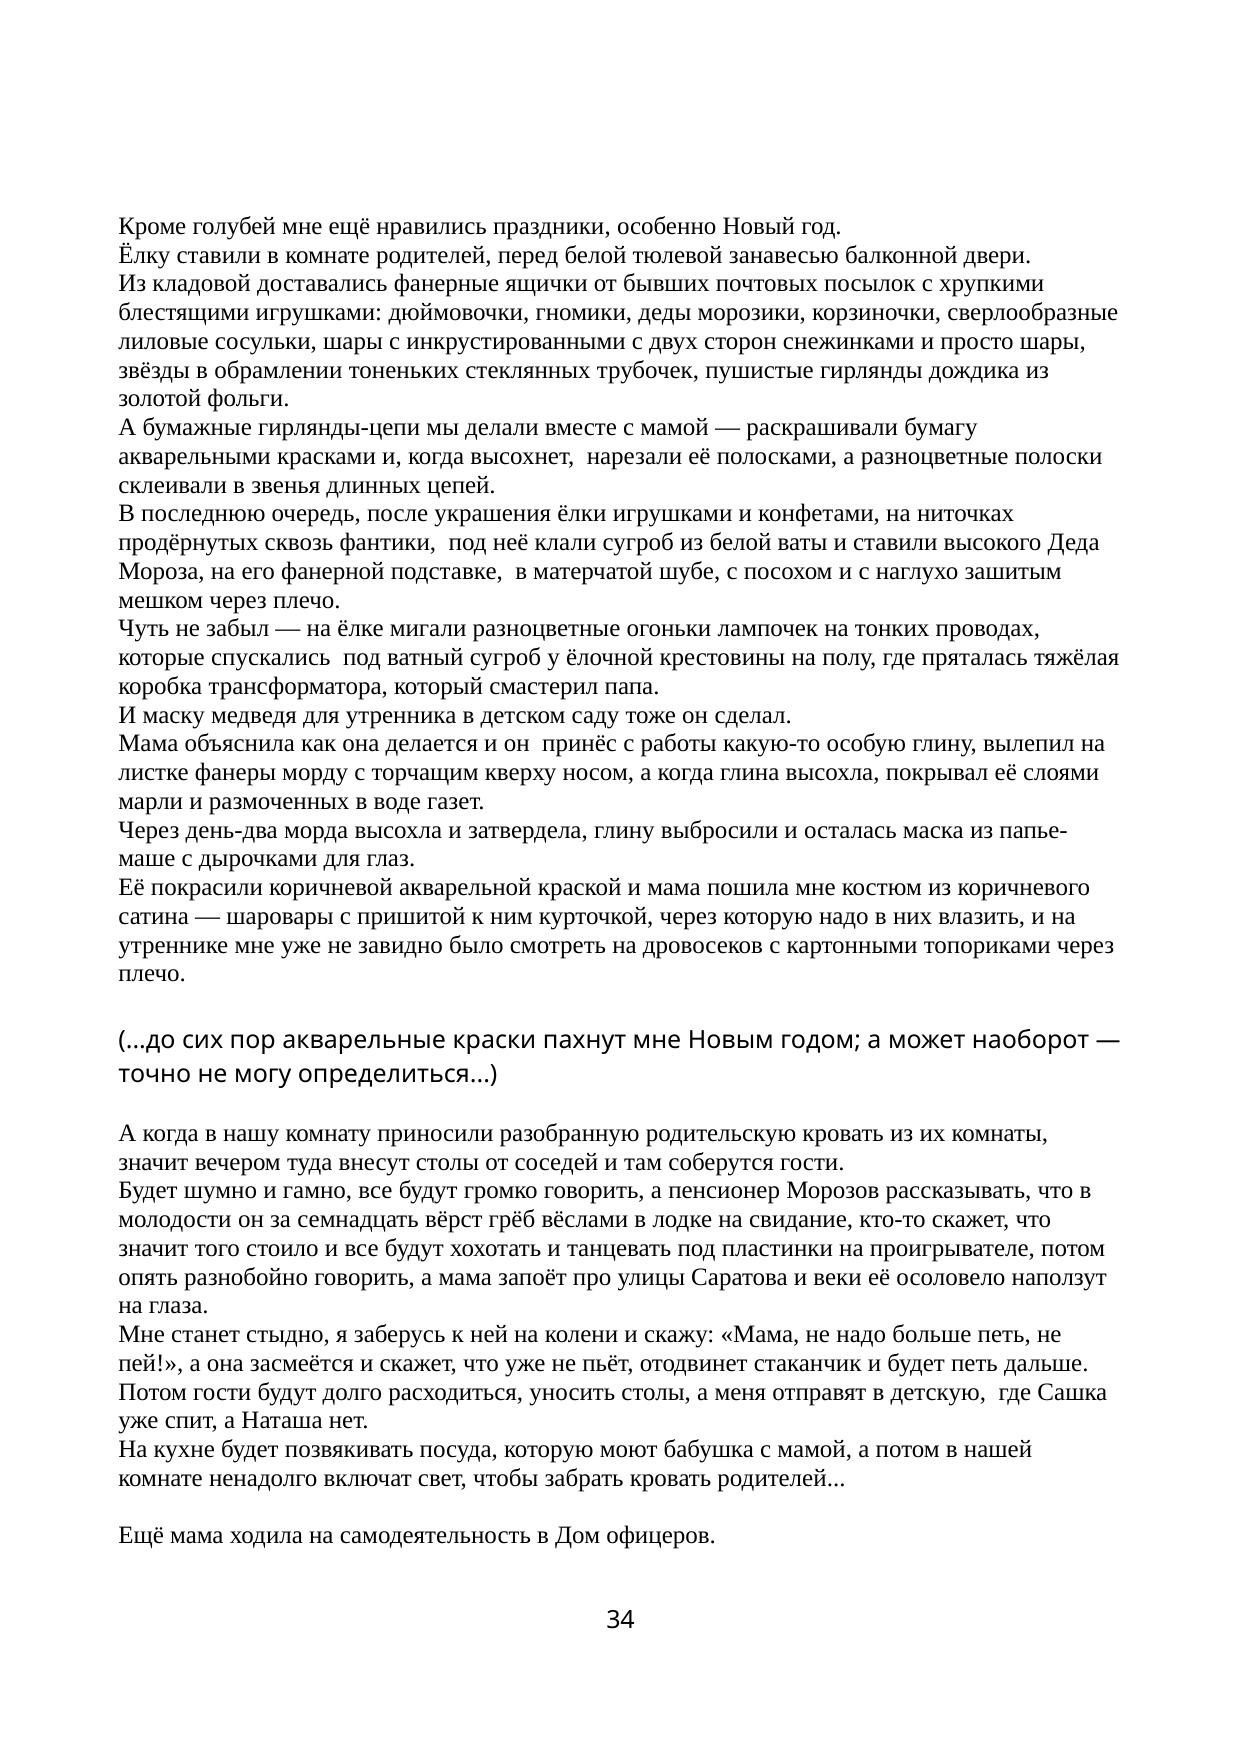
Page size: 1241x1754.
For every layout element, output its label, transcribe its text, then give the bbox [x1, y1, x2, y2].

text В последнюю очередь, после украшения ёлки игрушками и конфетами, на ниточках продёрнутых сквозь фантики, под неё клали сугроб из белой ваты и ставили высокого Деда Мороза, на его фанерной подставке, в матерчатой шубе, с посохом и с наглухо зашитым мешком через плечо. [118, 498, 1122, 613]
text Её покрасили коричневой акварельной краской и мама пошила мне костюм из коричневого сатина — шаровары с пришитой к ним курточкой, через которую надо в них влазить, и на утреннике мне уже не завидно было смотреть на дровосеков с картонными топориками через плечо. [118, 872, 1122, 987]
text Чуть не забыл — на ёлке мигали разноцветные огоньки лампочек на тонких проводах, которые спускались под ватный сугроб у ёлочной крестовины на полу, где пряталась тяжёлая коробка трансформатора, который смастерил папа. [118, 613, 1122, 700]
text А когда в нашу комнату приносили разобранную родительскую кровать из их комнаты, значит вечером туда внесут столы от соседей и там соберутся гости. [118, 1118, 1122, 1176]
text Будет шумно и гамно, все будут громко говорить, а пенсионер Морозов рассказывать, что в молодости он за семнадцать вёрст грёб вёслами в лодке на свидание, кто-то скажет, что значит того стоило и все будут хохотать и танцевать под пластинки на проигрывателе, потом опять разнобойно говорить, а мама запоёт про улицы Саратова и веки её осоловело наползут на глаза. [118, 1176, 1122, 1319]
text Из кладовой доставались фанерные ящички от бывших почтовых посылок с хрупкими блестящими игрушками: дюймовочки, гномики, деды морозики, корзиночки, сверлообразные лиловые сосульки, шары с инкрустированными с двух сторон снежинками и просто шары, звёзды в обрамлении тоненьких стеклянных трубочек, пушистые гирлянды дождика из золотой фольги. [118, 268, 1122, 412]
text Ещё мама ходила на самодеятельность в Дом офицеров. [118, 1521, 1122, 1549]
text На кухне будет позвякивать посуда, которую моют бабушка с мамой, а потом в нашей комнате ненадолго включат свет, чтобы забрать кровать родителей... [118, 1434, 1122, 1492]
text (...до сих пор акварельные краски пахнут мне Новым годом; а может наоборот — точно не могу определиться...) [118, 1021, 1122, 1089]
text И маску медведя для утренника в детском саду тоже он сделал. [118, 700, 1122, 728]
text Кроме голубей мне ещё нравились праздники, особенно Новый год. [118, 211, 1122, 240]
text Ёлку ставили в комнате родителей, перед белой тюлевой занавесью балконной двери. [118, 240, 1122, 268]
text Мне станет стыдно, я заберусь к ней на колени и скажу: «Мама, не надо больше петь, не пей!», а она засмеётся и скажет, что уже не пьёт, отодвинет стаканчик и будет петь дальше. [118, 1319, 1122, 1377]
text Мама объяснила как она делается и он принёс с работы какую-то особую глину, вылепил на листке фанеры морду с торчащим кверху носом, а когда глина высохла, покрывал её слоями марли и размоченных в воде газет. [118, 728, 1122, 815]
text А бумажные гирлянды-цепи мы делали вместе с мамой — раскрашивали бумагу акварельными красками и, когда высохнет, нарезали её полосками, а разноцветные полоски склеивали в звенья длинных цепей. [118, 412, 1122, 498]
text Потом гости будут долго расходиться, уносить столы, а меня отправят в детскую, где Сашка уже спит, а Наташа нет. [118, 1377, 1122, 1434]
text Через день-два морда высохла и затвердела, глину выбросили и осталась маска из папье-маше с дырочками для глаз. [118, 815, 1122, 872]
